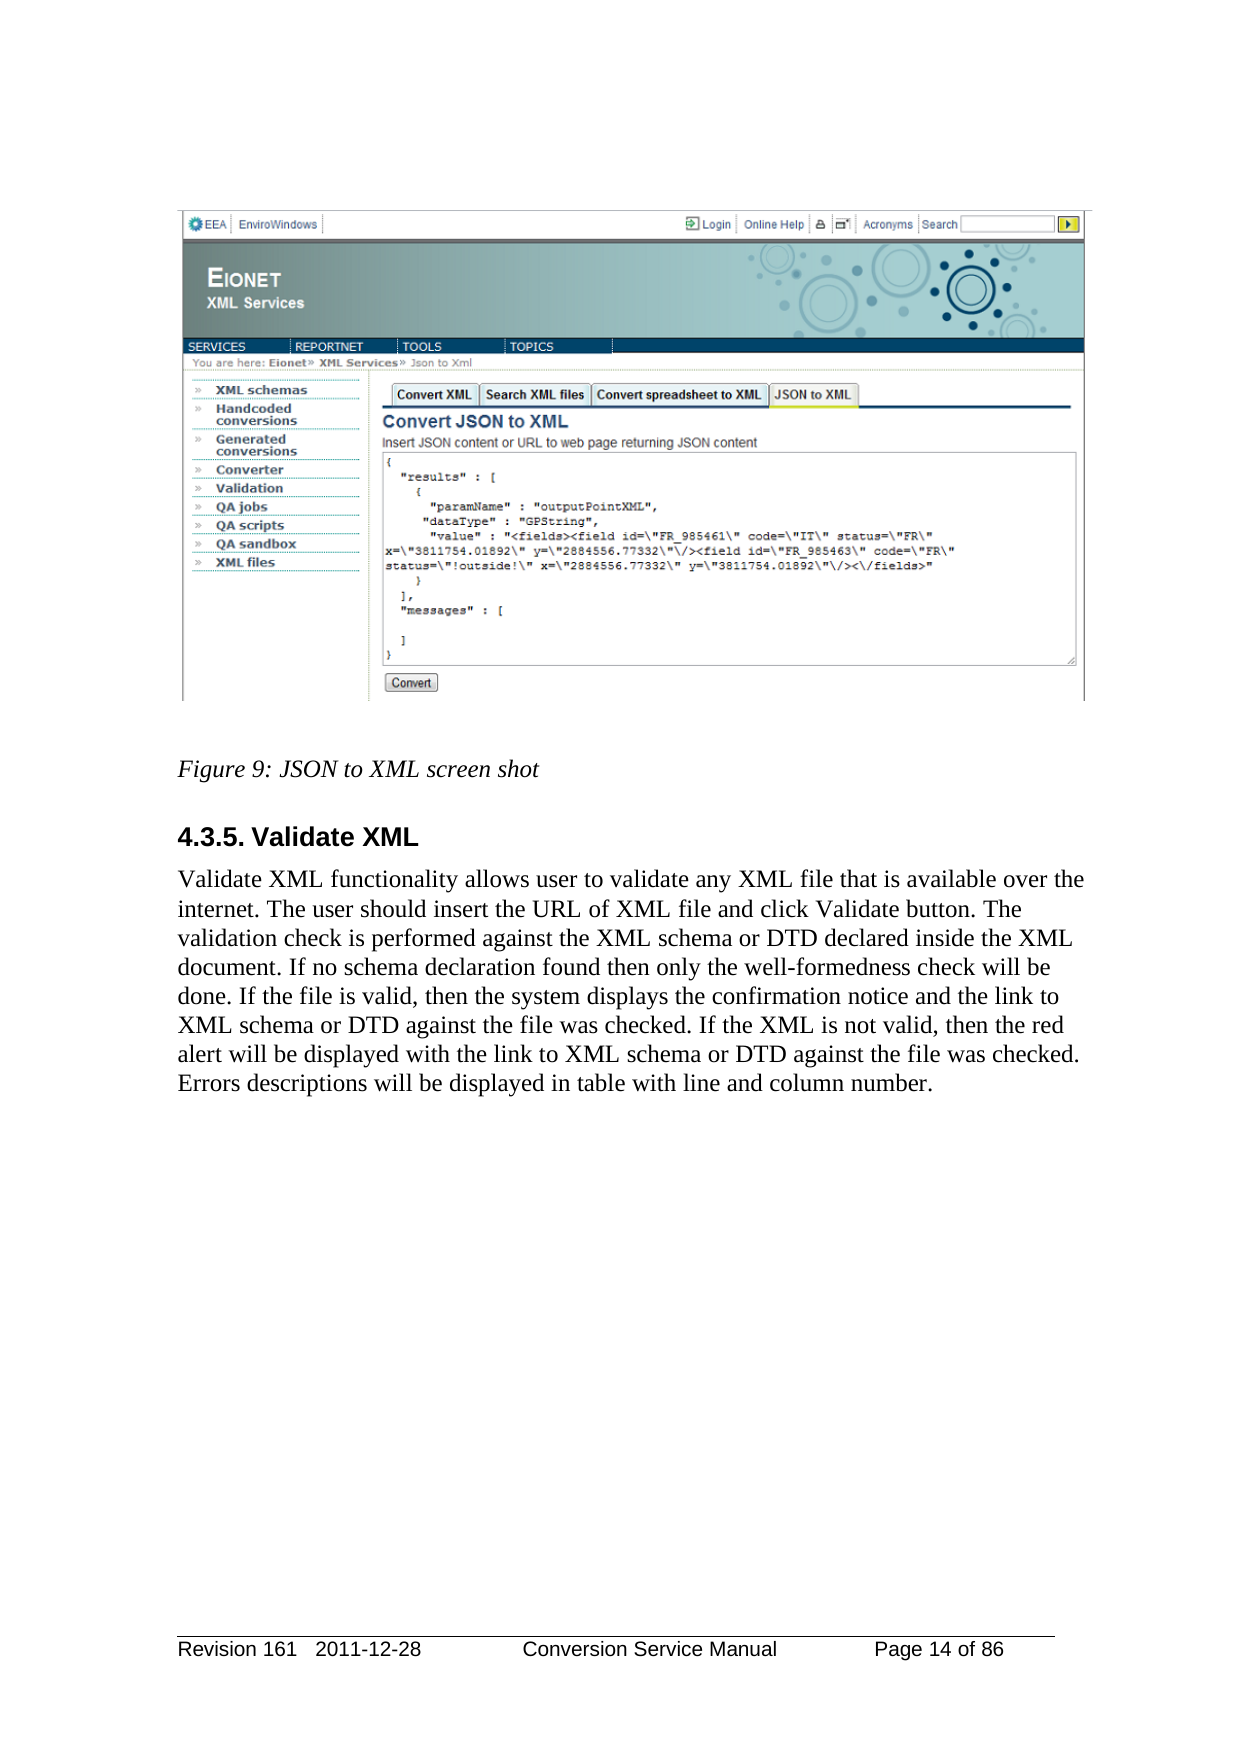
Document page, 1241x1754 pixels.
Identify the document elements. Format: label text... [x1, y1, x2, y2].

text Figure 9: JSON to XML screen shot [177, 754, 1092, 783]
picture [177, 210, 1093, 701]
text Validate XML functionality allows user to validate any XML file that is available over the internet. The user should insert the URL of XML file and click Validate button. The validation check is performed against the XML schema or DTD declared inside the XML document. If no schema declaration found then only the well-formedness check will be done. If the file is valid, then the system displays the confirmation notice and the link to XML schema or DTD against the file was checked. If the XML is not valid, then the red alert will be displayed with the link to XML schema or DTD against the file was checked. Errors descriptions will be displayed in table with line and column number. [177, 864, 1092, 1097]
subtitle Validate XML [177, 821, 1092, 852]
